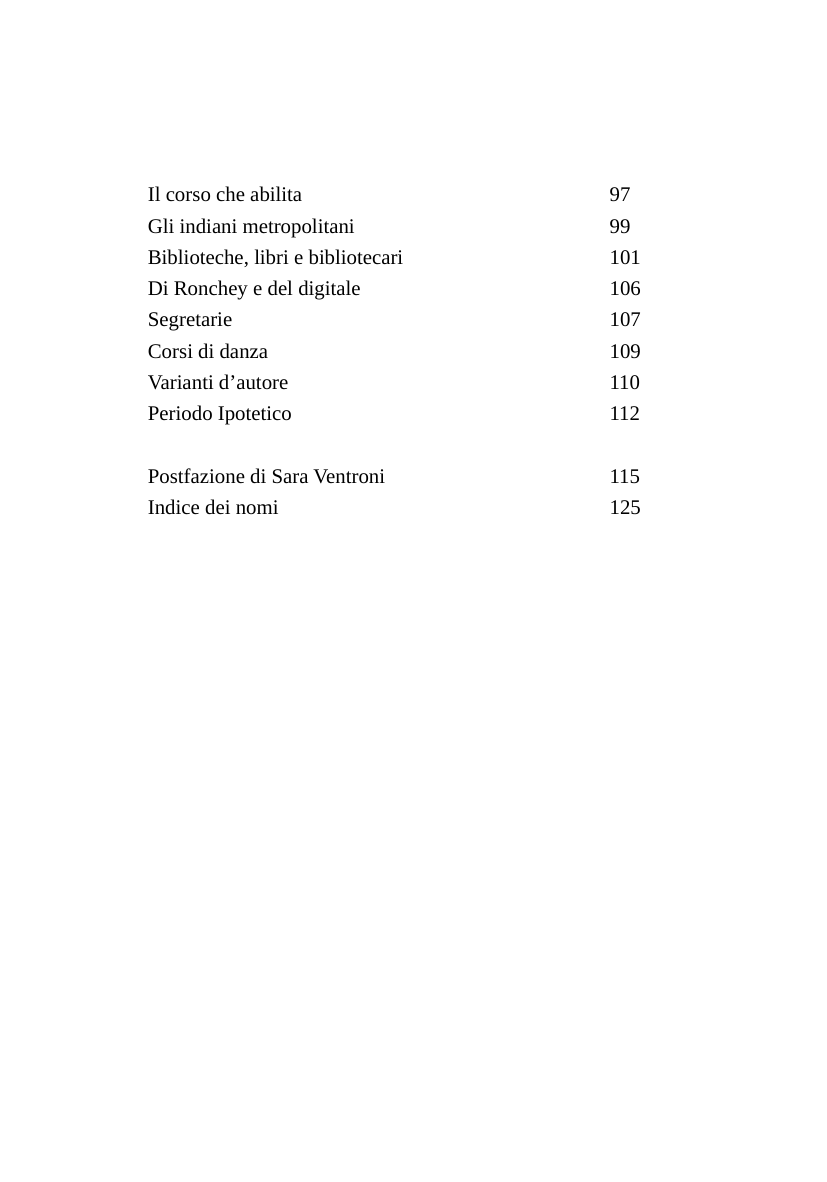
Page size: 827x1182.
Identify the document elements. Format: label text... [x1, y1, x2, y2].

text Corsi di danza 109 [88, 338, 738, 363]
text Di Ronchey e del digitale 106 [88, 276, 738, 300]
text Segretarie 107 [88, 307, 738, 331]
text Gli indiani metropolitani 99 [88, 213, 738, 238]
text Postfazione di Sara Ventroni 115 [88, 463, 738, 488]
text Periodo Ipotetico 112 [88, 401, 738, 425]
text Biblioteche, libri e bibliotecari 101 [88, 245, 738, 269]
text Indice dei nomi 125 [88, 495, 738, 519]
text Il corso che abilita 97 [88, 182, 738, 206]
text Varianti d’autore 110 [88, 370, 738, 394]
